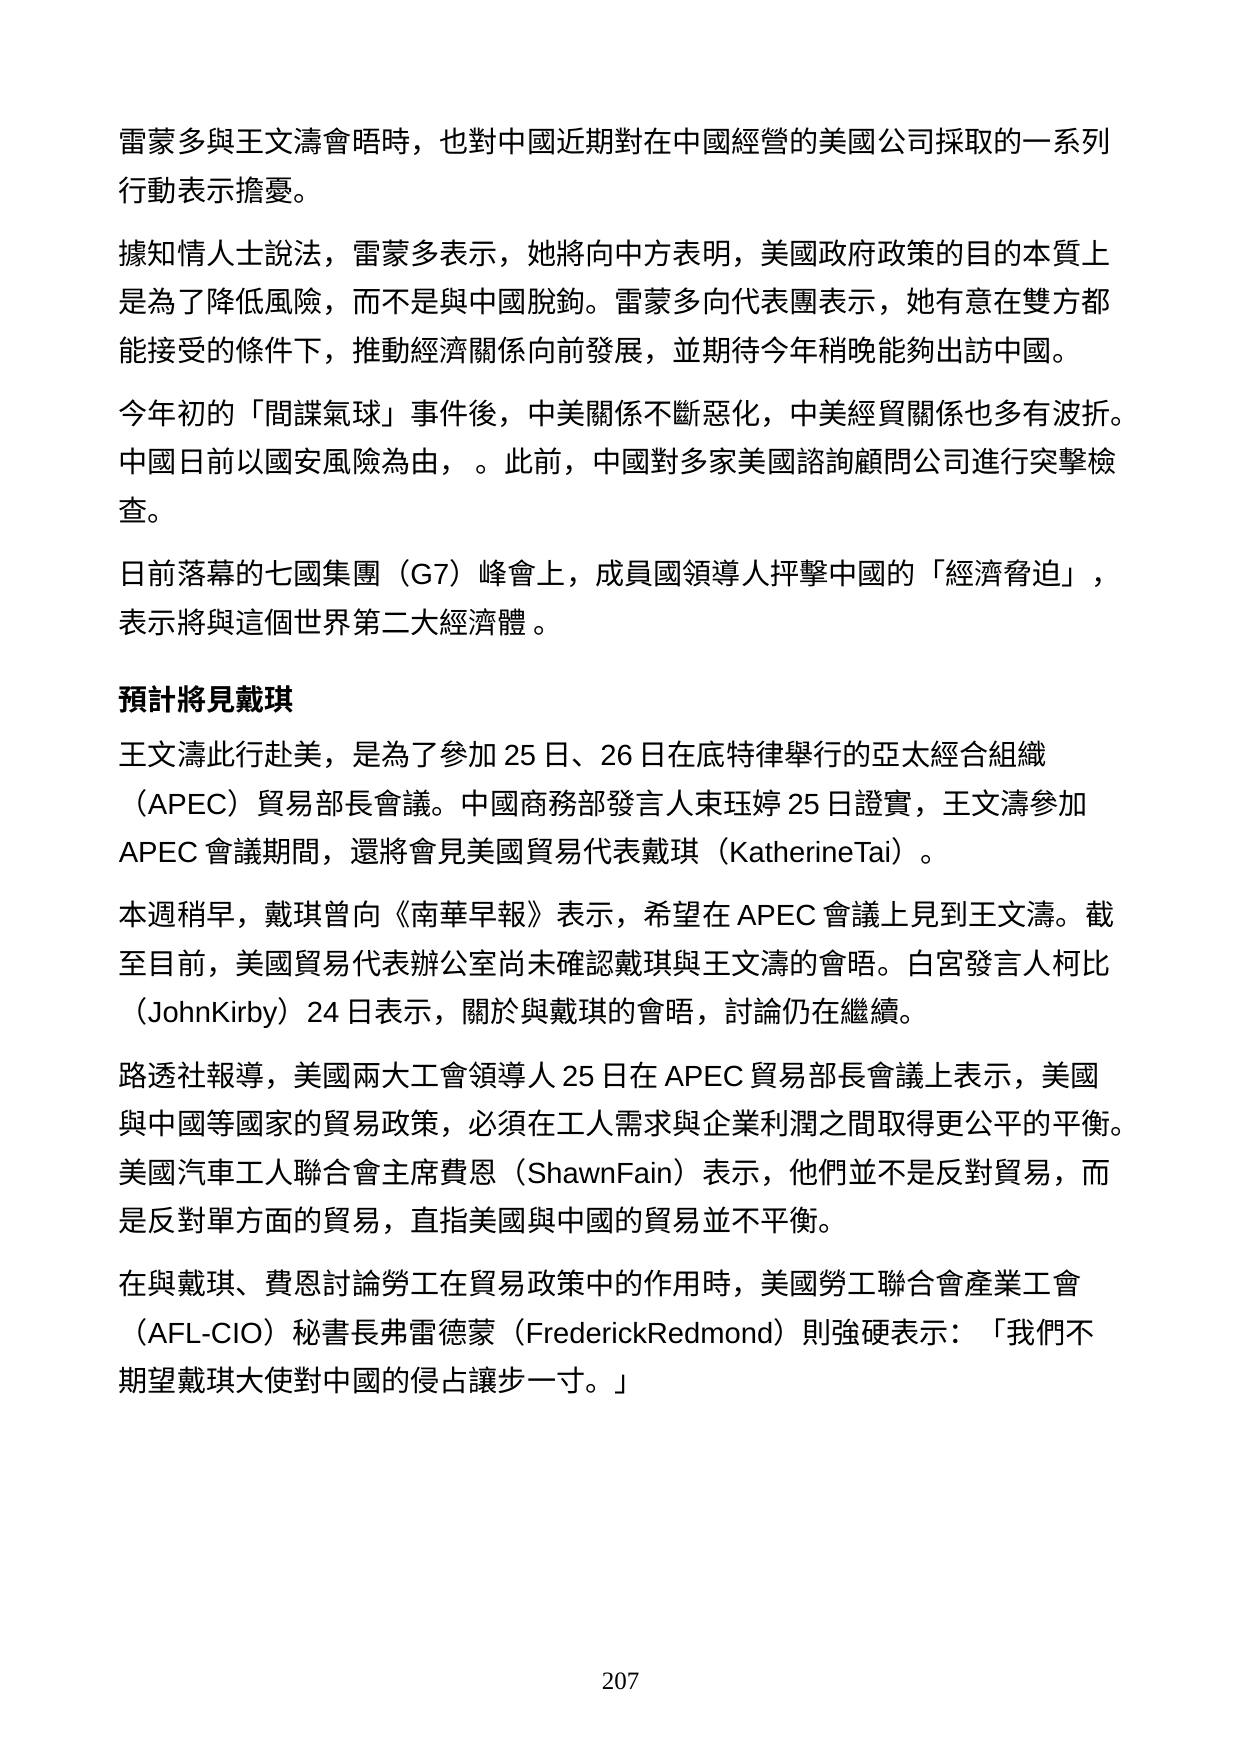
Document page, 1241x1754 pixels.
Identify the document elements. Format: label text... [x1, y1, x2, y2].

subtitle 預計將見戴琪 [118, 677, 1122, 719]
text 本週稍早，戴琪曾向《南華早報》表示，希望在APEC會議上見到王文濤。截至目前，美國貿易代表辦公室尚未確認戴琪與王文濤的會晤。白宮發言人柯比（JohnKirby）24日表示，關於與戴琪的會晤，討論仍在繼續。 [118, 892, 1122, 1031]
text 雷蒙多與王文濤會晤時，也對中國近期對在中國經營的美國公司採取的一系列行動表示擔憂。 [118, 118, 1122, 209]
text 路透社報導，美國兩大工會領導人25日在APEC貿易部長會議上表示，美國與中國等國家的貿易政策，必須在工人需求與企業利潤之間取得更公平的平衡。美國汽車工人聯合會主席費恩（ShawnFain）表示，他們並不是反對貿易，而是反對單方面的貿易，直指美國與中國的貿易並不平衡。 [118, 1052, 1122, 1240]
text 據知情人士說法，雷蒙多表示，她將向中方表明，美國政府政策的目的本質上是為了降低風險，而不是與中國脫鉤。雷蒙多向代表團表示，她有意在雙方都能接受的條件下，推動經濟關係向前發展，並期待今年稍晚能夠出訪中國。 [118, 230, 1122, 369]
text 日前落幕的七國集團（G7）峰會上，成員國領導人抨擊中國的「經濟脅迫」，表示將與這個世界第二大經濟體 。 [118, 551, 1122, 641]
text 在與戴琪、費恩討論勞工在貿易政策中的作用時，美國勞工聯合會產業工會（AFL-CIO）秘書長弗雷德蒙（FrederickRedmond）則強硬表示：「我們不期望戴琪大使對中國的侵占讓步一寸。」 [118, 1261, 1122, 1400]
text 王文濤此行赴美，是為了參加25日、26日在底特律舉行的亞太經合組織（APEC）貿易部長會議。中國商務部發言人束珏婷25日證實，王文濤參加APEC會議期間，還將會見美國貿易代表戴琪（KatherineTai）。 [118, 732, 1122, 871]
text 今年初的「間諜氣球」事件後，中美關係不斷惡化，中美經貿關係也多有波折。中國日前以國安風險為由， 。此前，中國對多家美國諮詢顧問公司進行突擊檢查。 [118, 390, 1122, 530]
